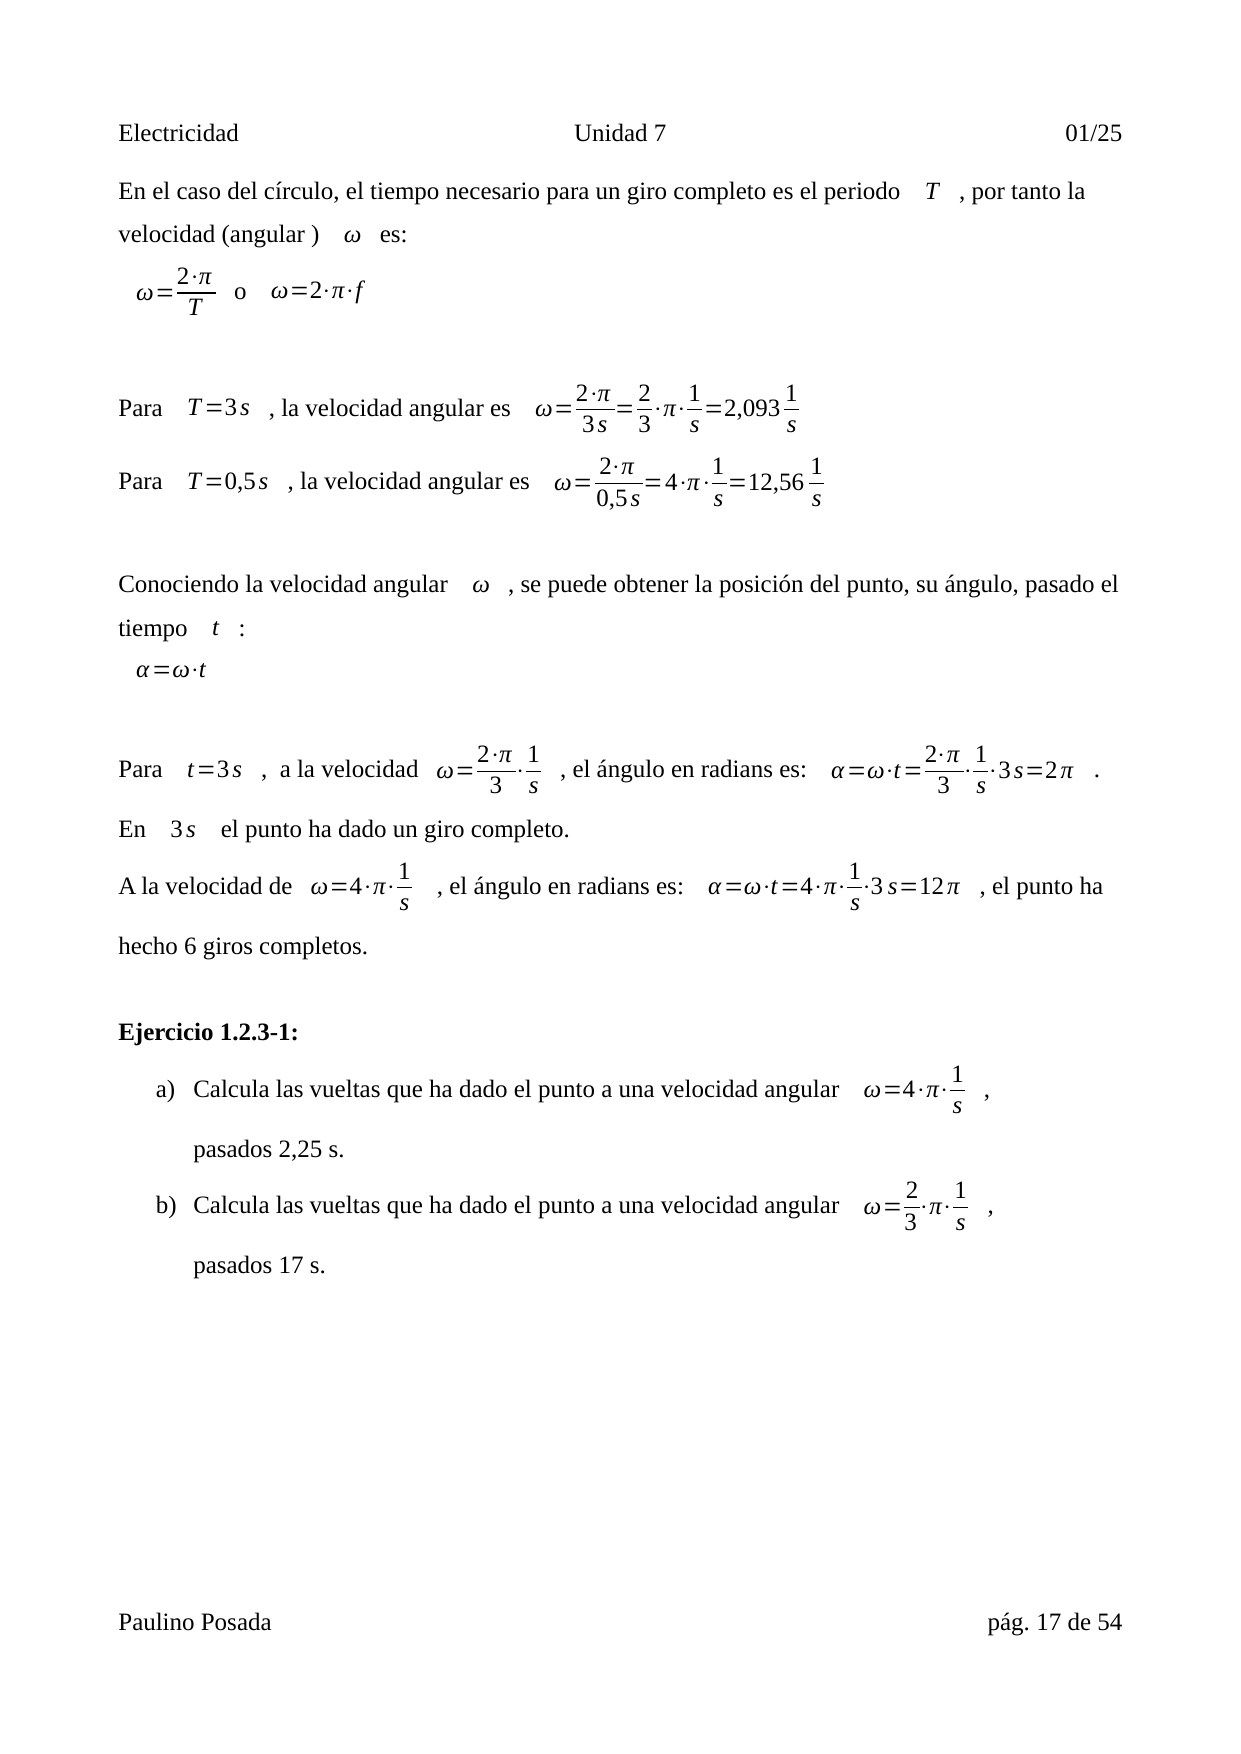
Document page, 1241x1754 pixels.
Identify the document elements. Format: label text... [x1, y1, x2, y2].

text o [118, 263, 1122, 322]
text A la velocidad de , el ángulo en radians es: , el punto ha hecho 6 giros completos. [118, 857, 1122, 960]
text Para , la velocidad angular es [118, 453, 1122, 512]
text En el caso del círculo, el tiempo necesario para un giro completo es el periodo , por tanto la velocidad (angular ) es: [118, 176, 1122, 248]
list pasados 17 s. [156, 1251, 1122, 1279]
text Ejercicio 1.2.3-1: [118, 1017, 1122, 1046]
list pasados 2,25 s. [156, 1134, 1122, 1163]
text Para , la velocidad angular es [118, 379, 1122, 438]
list Calcula las vueltas que ha dado el punto a una velocidad angular , [156, 1060, 1122, 1119]
text Conociendo la velocidad angular , se puede obtener la posición del punto, su ángulo, pasado el tiempo : [118, 569, 1122, 641]
text Para , a la velocidad, el ángulo en radians es: . En el punto ha dado un giro completo. [118, 741, 1122, 843]
list Calcula las vueltas que ha dado el punto a una velocidad angular , [156, 1177, 1122, 1236]
